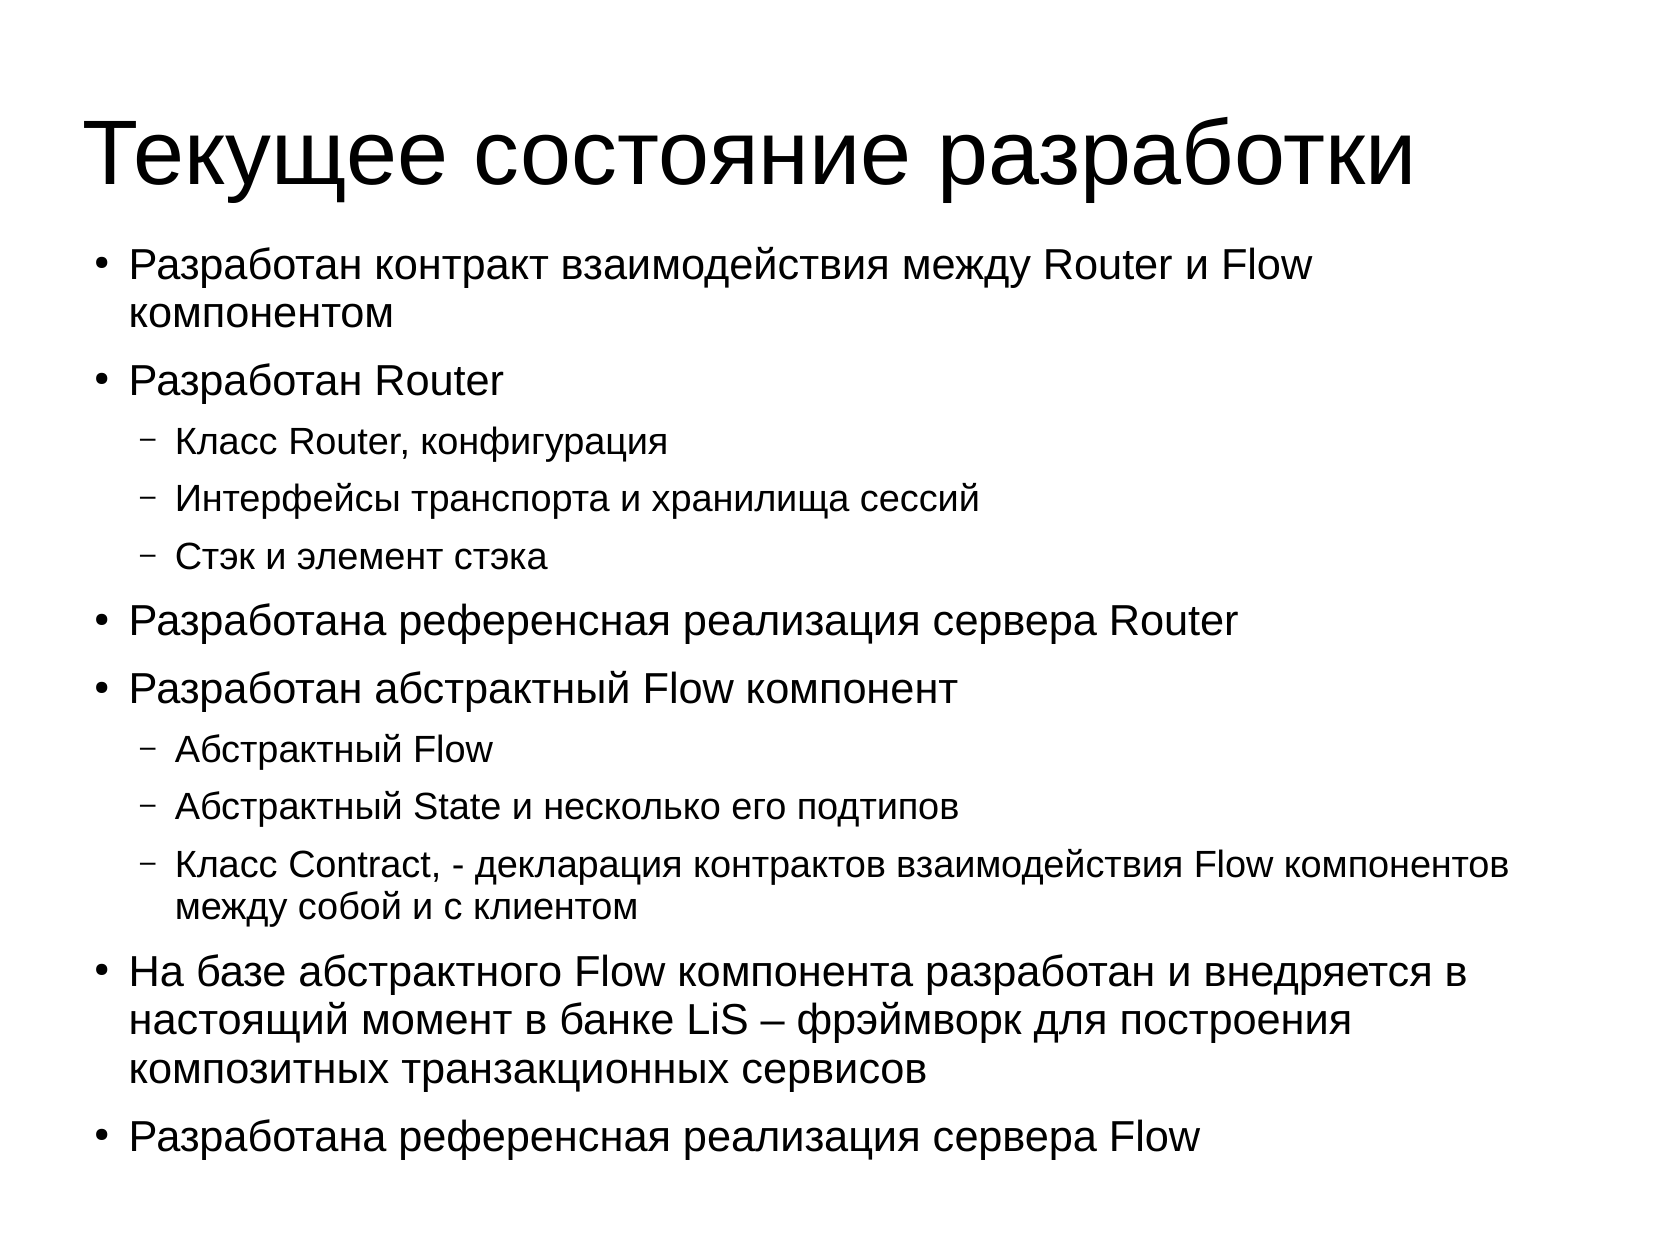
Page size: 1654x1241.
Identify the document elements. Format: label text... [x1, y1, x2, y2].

title Текущее состояние разработки [82, 49, 1571, 240]
list Разработан контракт взаимодействия между Router и Flow компонентом Разработан Router Класс Router, конфигурация Интерфейсы транспорта и хранилища сессий Стэк и элемент стэка Разработана референсная реализация сервера Router Разработан абстрактный Flow компонент Абстрактный Flow Абстрактный State и несколько его подтипов Класс Contract, - декларация контрактов взаимодействия Flow компонентов между собой и с клиентом На базе абстрактного Flow компонента разработан и внедряется в настоящий момент в банке LiS – фрэймворк для построения композитных транзакционных сервисов Разработана референсная реализация сервера Flow [82, 240, 1571, 1171]
